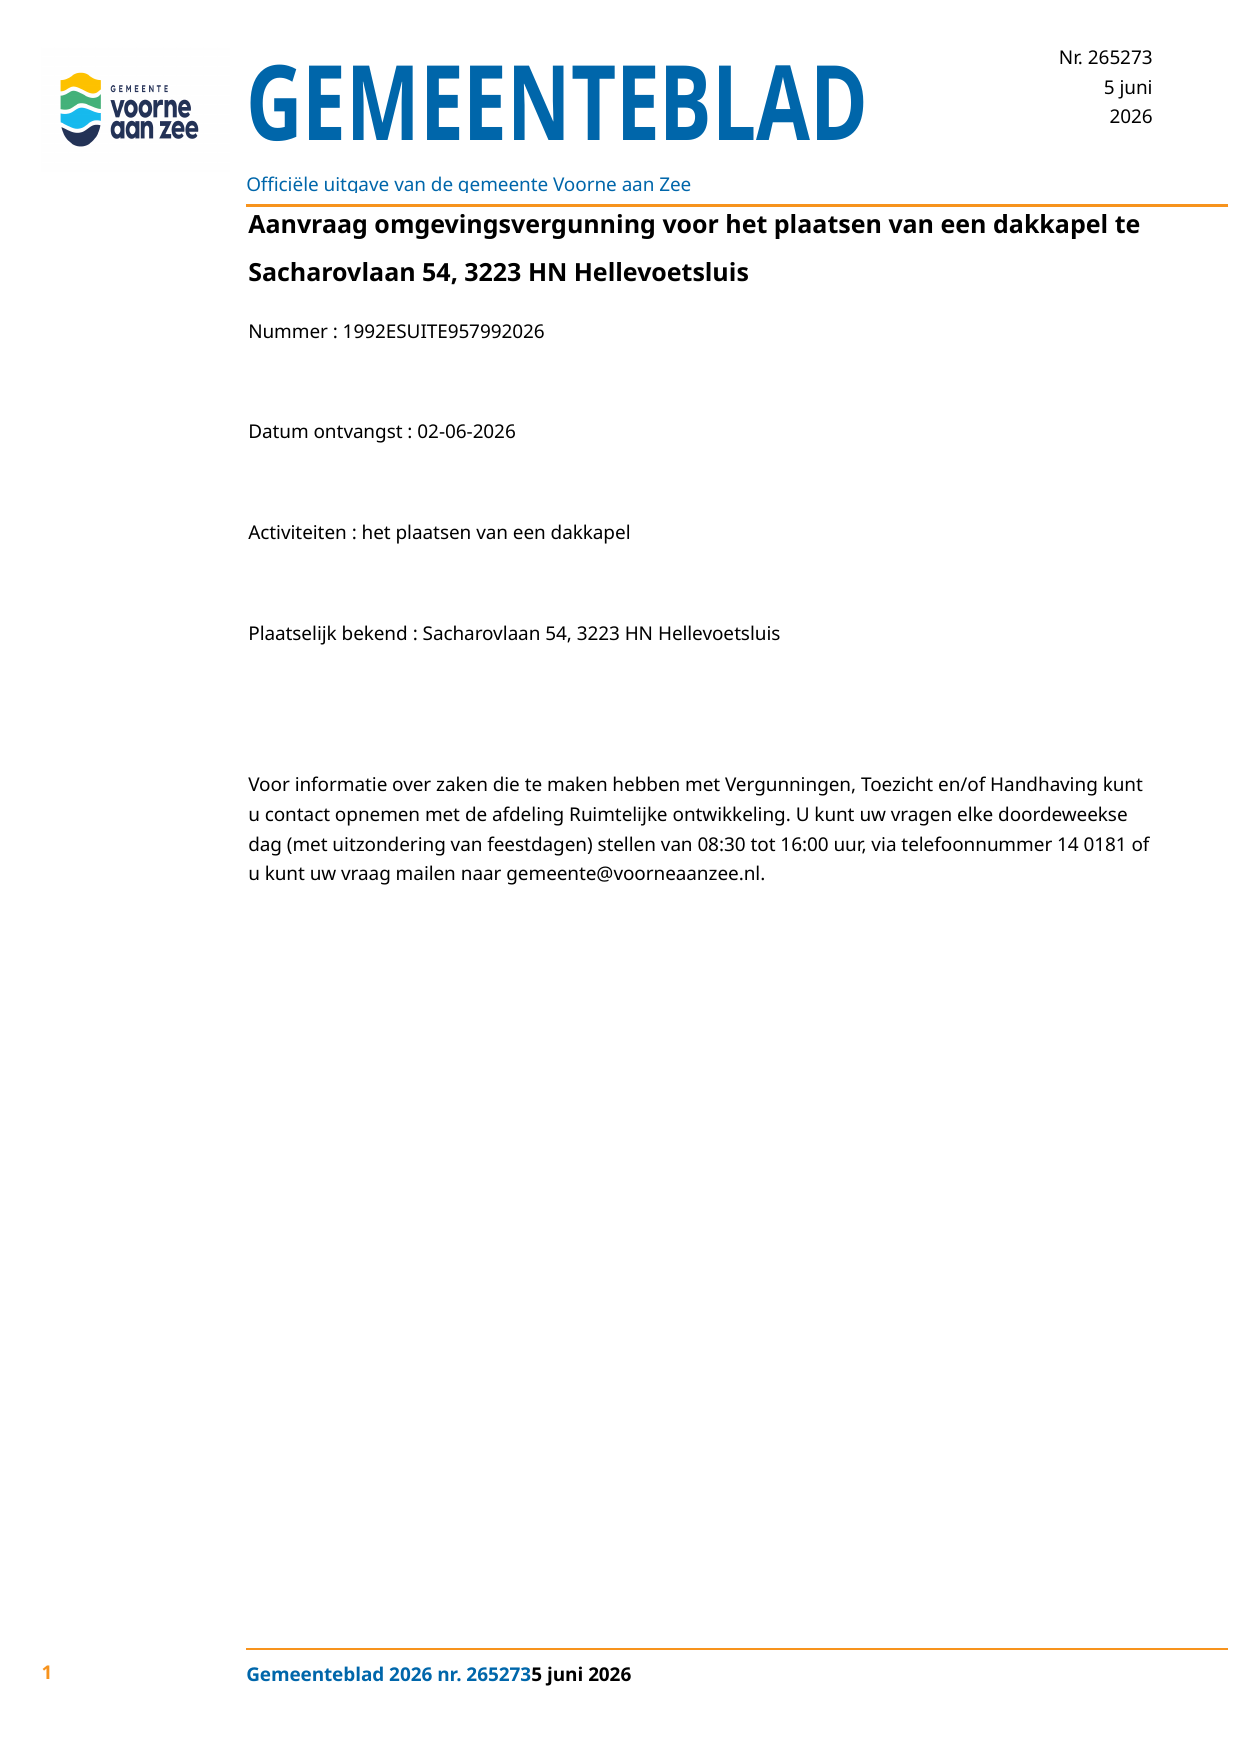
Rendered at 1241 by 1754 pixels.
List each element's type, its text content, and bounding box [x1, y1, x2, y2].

text Activiteiten : het plaatsen van een dakkapel [248, 519, 1152, 545]
text Aanvraag omgevingsvergunning voor het plaatsen van een dakkapel te Sacharovlaan 54, 3223 HN Hellevoetsluis [248, 207, 1152, 288]
text Nummer : 1992ESUITE957992026 [248, 318, 1152, 344]
picture [41, 47, 231, 172]
text Datum ontvangst : 02-06-2026 [248, 419, 1152, 444]
text Voor informatie over zaken die te maken hebben met Vergunningen, Toezicht en/of Handhaving kunt u contact opnemen met de afdeling Ruimtelijke ontwikkeling. U kunt uw vragen elke doordeweekse dag (met uitzondering van feestdagen) stellen van 08:30 tot 16:00 uur, via telefoonnummer 14 0181 of u kunt uw vraag mailen naar gemeente@voorneaanzee.nl. [248, 772, 1152, 886]
text Plaatselijk bekend : Sacharovlaan 54, 3223 HN Hellevoetsluis [248, 620, 1152, 646]
